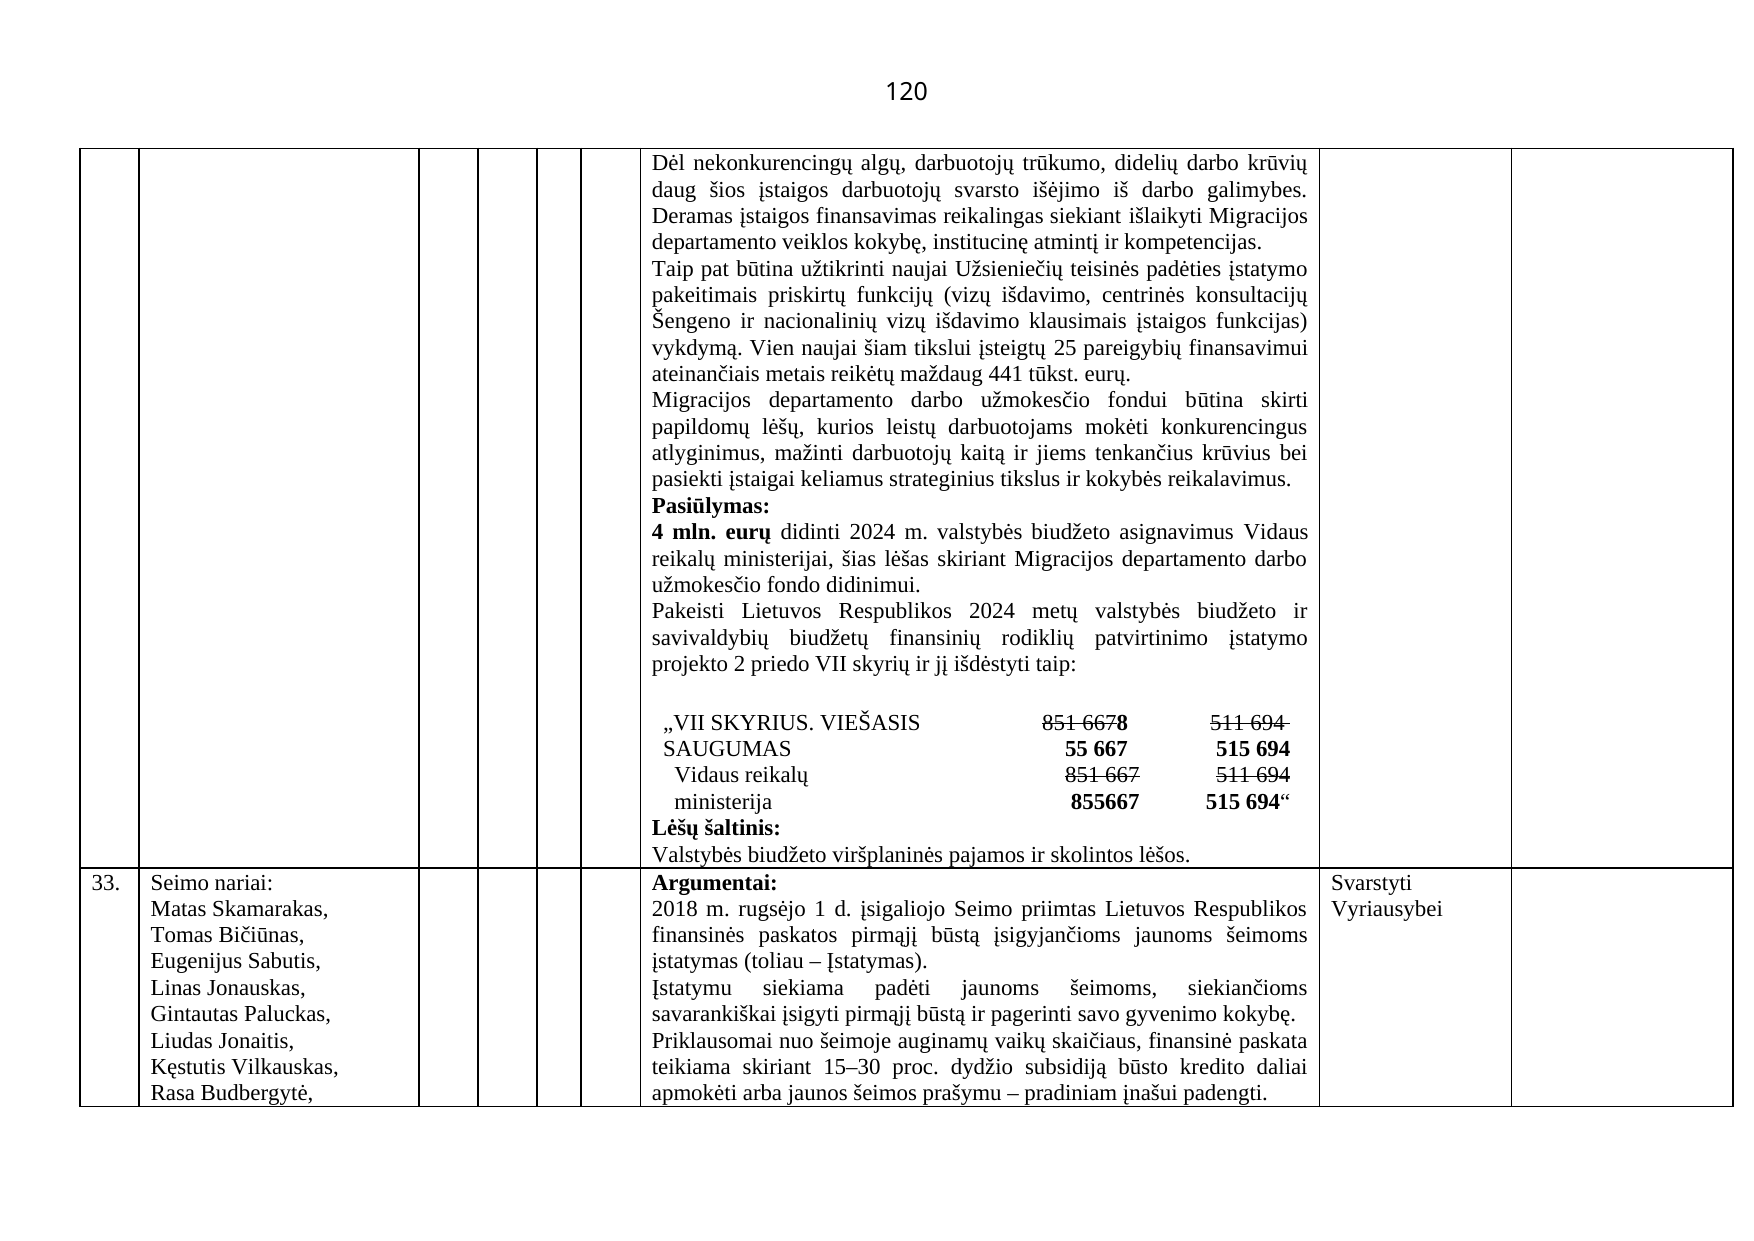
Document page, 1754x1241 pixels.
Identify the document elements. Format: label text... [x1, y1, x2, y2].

table_header [1021, 676, 1139, 709]
table_cell Svarstyti Vyriausybei [1320, 869, 1511, 1106]
table_cell [420, 869, 477, 1106]
table_cell [1320, 149, 1511, 867]
table_cell [538, 869, 580, 1106]
table_header [873, 676, 1021, 709]
table_cell Vidaus reikalų ministerija [663, 762, 873, 814]
table_cell [538, 149, 580, 867]
table_cell „VII SKYRIUS. VIEŠASIS SAUGUMAS [652, 709, 1021, 762]
table_cell [652, 762, 663, 814]
table_header [1139, 676, 1198, 709]
table_cell [420, 149, 477, 867]
table_cell [479, 869, 536, 1106]
table_cell [582, 149, 640, 867]
table_cell 33. [81, 869, 138, 1106]
table_cell [1301, 709, 1319, 762]
table_cell Seimo nariai: Matas Skamarakas, Tomas Bičiūnas, Eugenijus Sabutis, Linas Jonauskas, Gintautas Paluckas, Liudas Jonaitis, Kęstutis Vilkauskas, Rasa Budbergytė, [140, 869, 418, 1106]
table_cell [479, 149, 536, 867]
table_header [1198, 676, 1301, 709]
table_cell 511 694 515 694 [1139, 709, 1301, 762]
table_cell [1512, 149, 1732, 867]
table_cell [582, 869, 640, 1106]
table_cell [1512, 869, 1732, 1106]
table_header [663, 676, 873, 709]
table_cell Dėl nekonkurencingų algų, darbuotojų trūkumo, didelių darbo krūvių daug šios įstaigos darbuotojų svarsto išėjimo iš darbo galimybes. Deramas įstaigos finansavimas reikalingas siekiant išlaikyti Migracijos departamento veiklos kokybę, institucinę atmintį ir kompetencijas. Taip pat būtina užtikrinti naujai Užsieniečių teisinės padėties įstatymo pakeitimais priskirtų funkcijų (vizų išdavimo, centrinės konsultacijų Šengeno ir nacionalinių vizų išdavimo klausimais įstaigos funkcijas) vykdymą. Vien naujai šiam tikslui įsteigtų 25 pareigybių finansavimui ateinančiais metais reikėtų maždaug 441 tūkst. eurų. Migracijos departamento darbo užmokesčio fondui būtina skirti papildomų lėšų, kurios leistų darbuotojams mokėti konkurencingus atlyginimus, mažinti darbuotojų kaitą ir jiems tenkančius krūvius bei pasiekti įstaigai keliamus strateginius tikslus ir kokybės reikalavimus. Pasiūlymas: 4 mln. eurų didinti 2024 m. valstybės biudžeto asignavimus Vidaus reikalų ministerijai, šias lėšas skiriant Migracijos departamento darbo užmokesčio fondo didinimui. Pakeisti Lietuvos Respublikos 2024 metų valstybės biudžeto ir savivaldybių biudžetų finansinių rodiklių patvirtinimo įstatymo projekto 2 priedo VII skyrių ir jį išdėstyti taip: Lėšų šaltinis: Valstybės biudžeto viršplaninės pajamos ir skolintos lėšos. [641, 149, 1319, 867]
table_cell 851 667855 667 [1021, 709, 1139, 762]
table_cell [140, 149, 418, 867]
table_cell 851 667 855667 [873, 762, 1198, 814]
table_cell 511 694 515 694“ [1198, 762, 1301, 814]
table_cell [81, 149, 138, 867]
table_header [1301, 676, 1319, 709]
table_cell [1301, 762, 1319, 814]
table_cell Argumentai: 2018 m. rugsėjo 1 d. įsigaliojo Seimo priimtas Lietuvos Respublikos finansinės paskatos pirmąjį būstą įsigyjančioms jaunoms šeimoms įstatymas (toliau – Įstatymas). Įstatymu siekiama padėti jaunoms šeimoms, siekiančioms savarankiškai įsigyti pirmąjį būstą ir pagerinti savo gyvenimo kokybę. Priklausomai nuo šeimoje auginamų vaikų skaičiaus, finansinė paskata teikiama skiriant 15–30 proc. dydžio subsidiją būsto kredito daliai apmokėti arba jaunos šeimos prašymu – pradiniam įnašui padengti. [641, 869, 1319, 1106]
table_header [652, 676, 663, 709]
